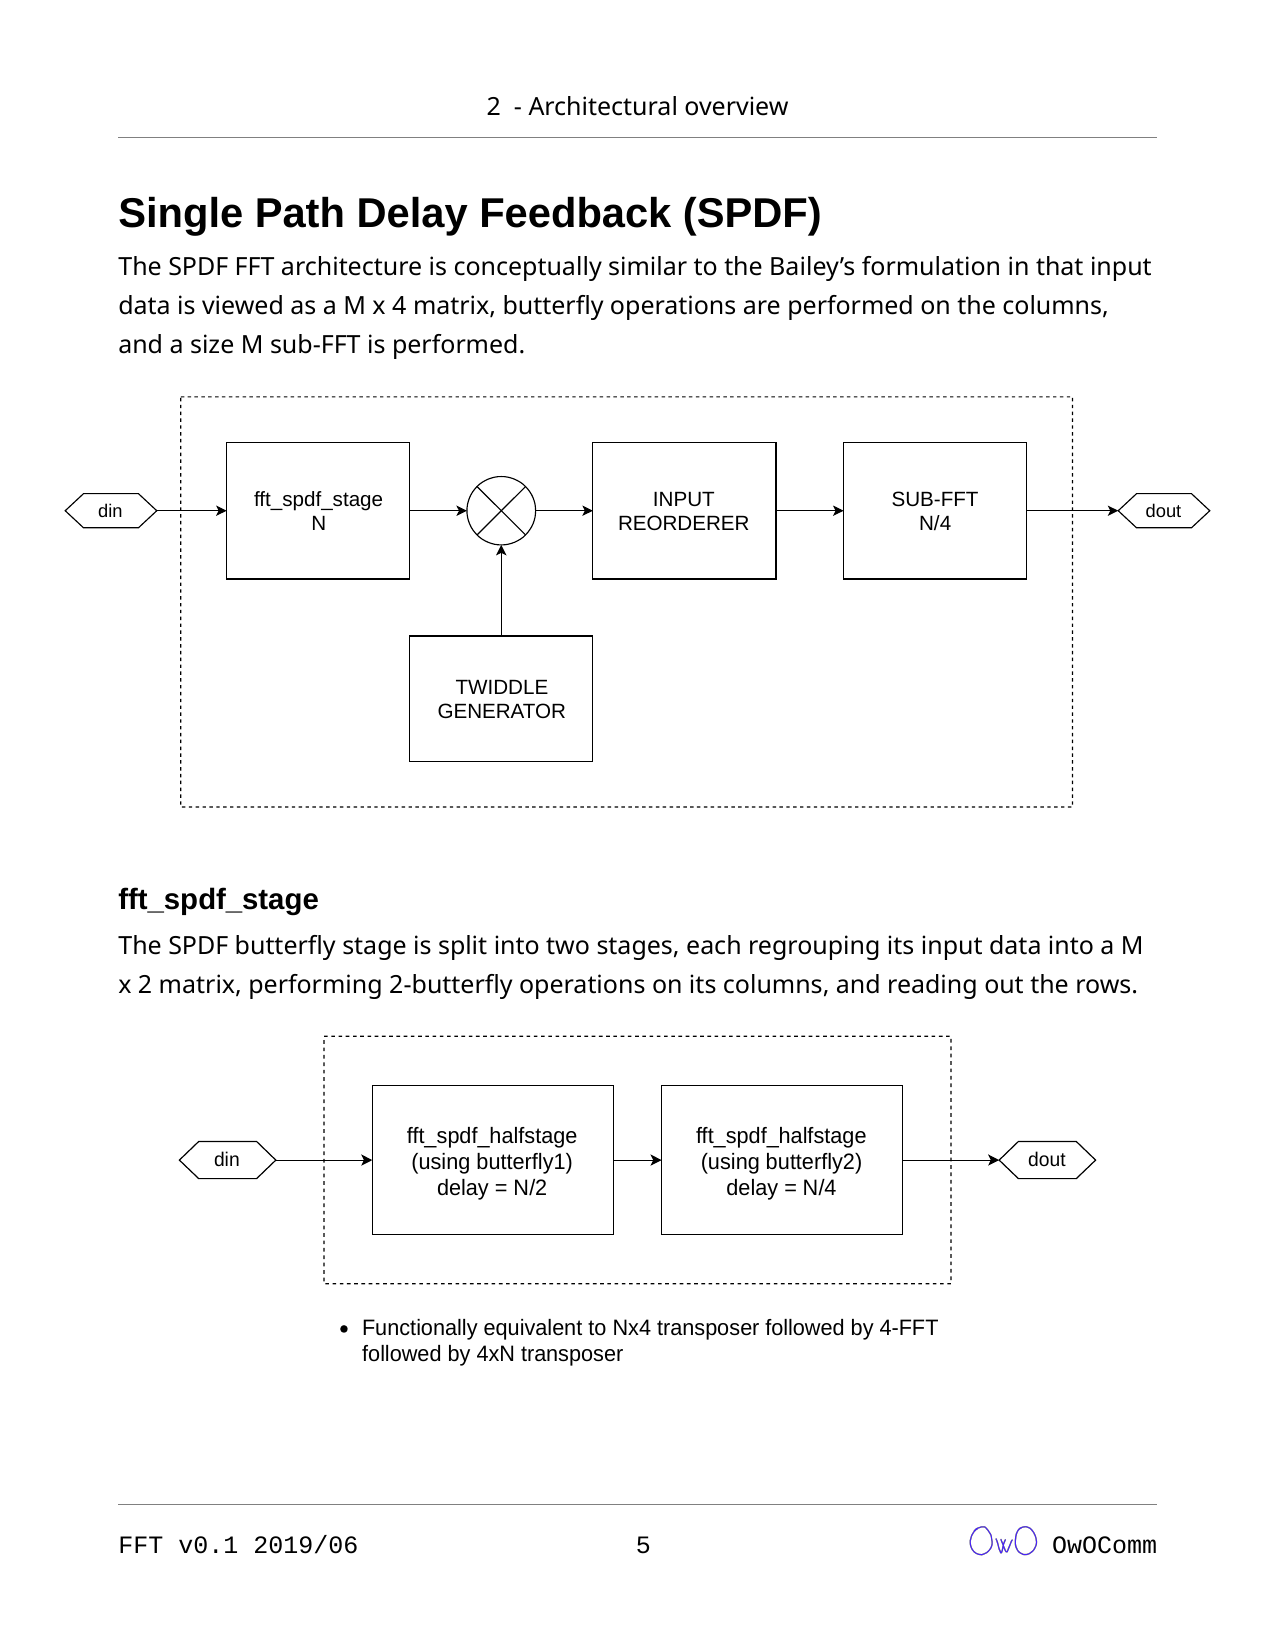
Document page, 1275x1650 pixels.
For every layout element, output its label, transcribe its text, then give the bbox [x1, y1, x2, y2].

text The SPDF butterfly stage is split into two stages, each regrouping its input data into a M x 2 matrix, performing 2-butterfly operations on its columns, and reading out the rows. [118, 928, 1157, 1001]
subtitle Single Path Delay Feedback (SPDF) [118, 188, 1157, 236]
text The SPDF FFT architecture is conceptually similar to the Bailey’s formulation in that input data is viewed as a M x 4 matrix, butterfly operations are performed on the columns, and a size M sub-FFT is performed. [118, 248, 1157, 361]
subtitle fft_spdf_stage [118, 882, 1157, 915]
picture [960, 1512, 1049, 1566]
